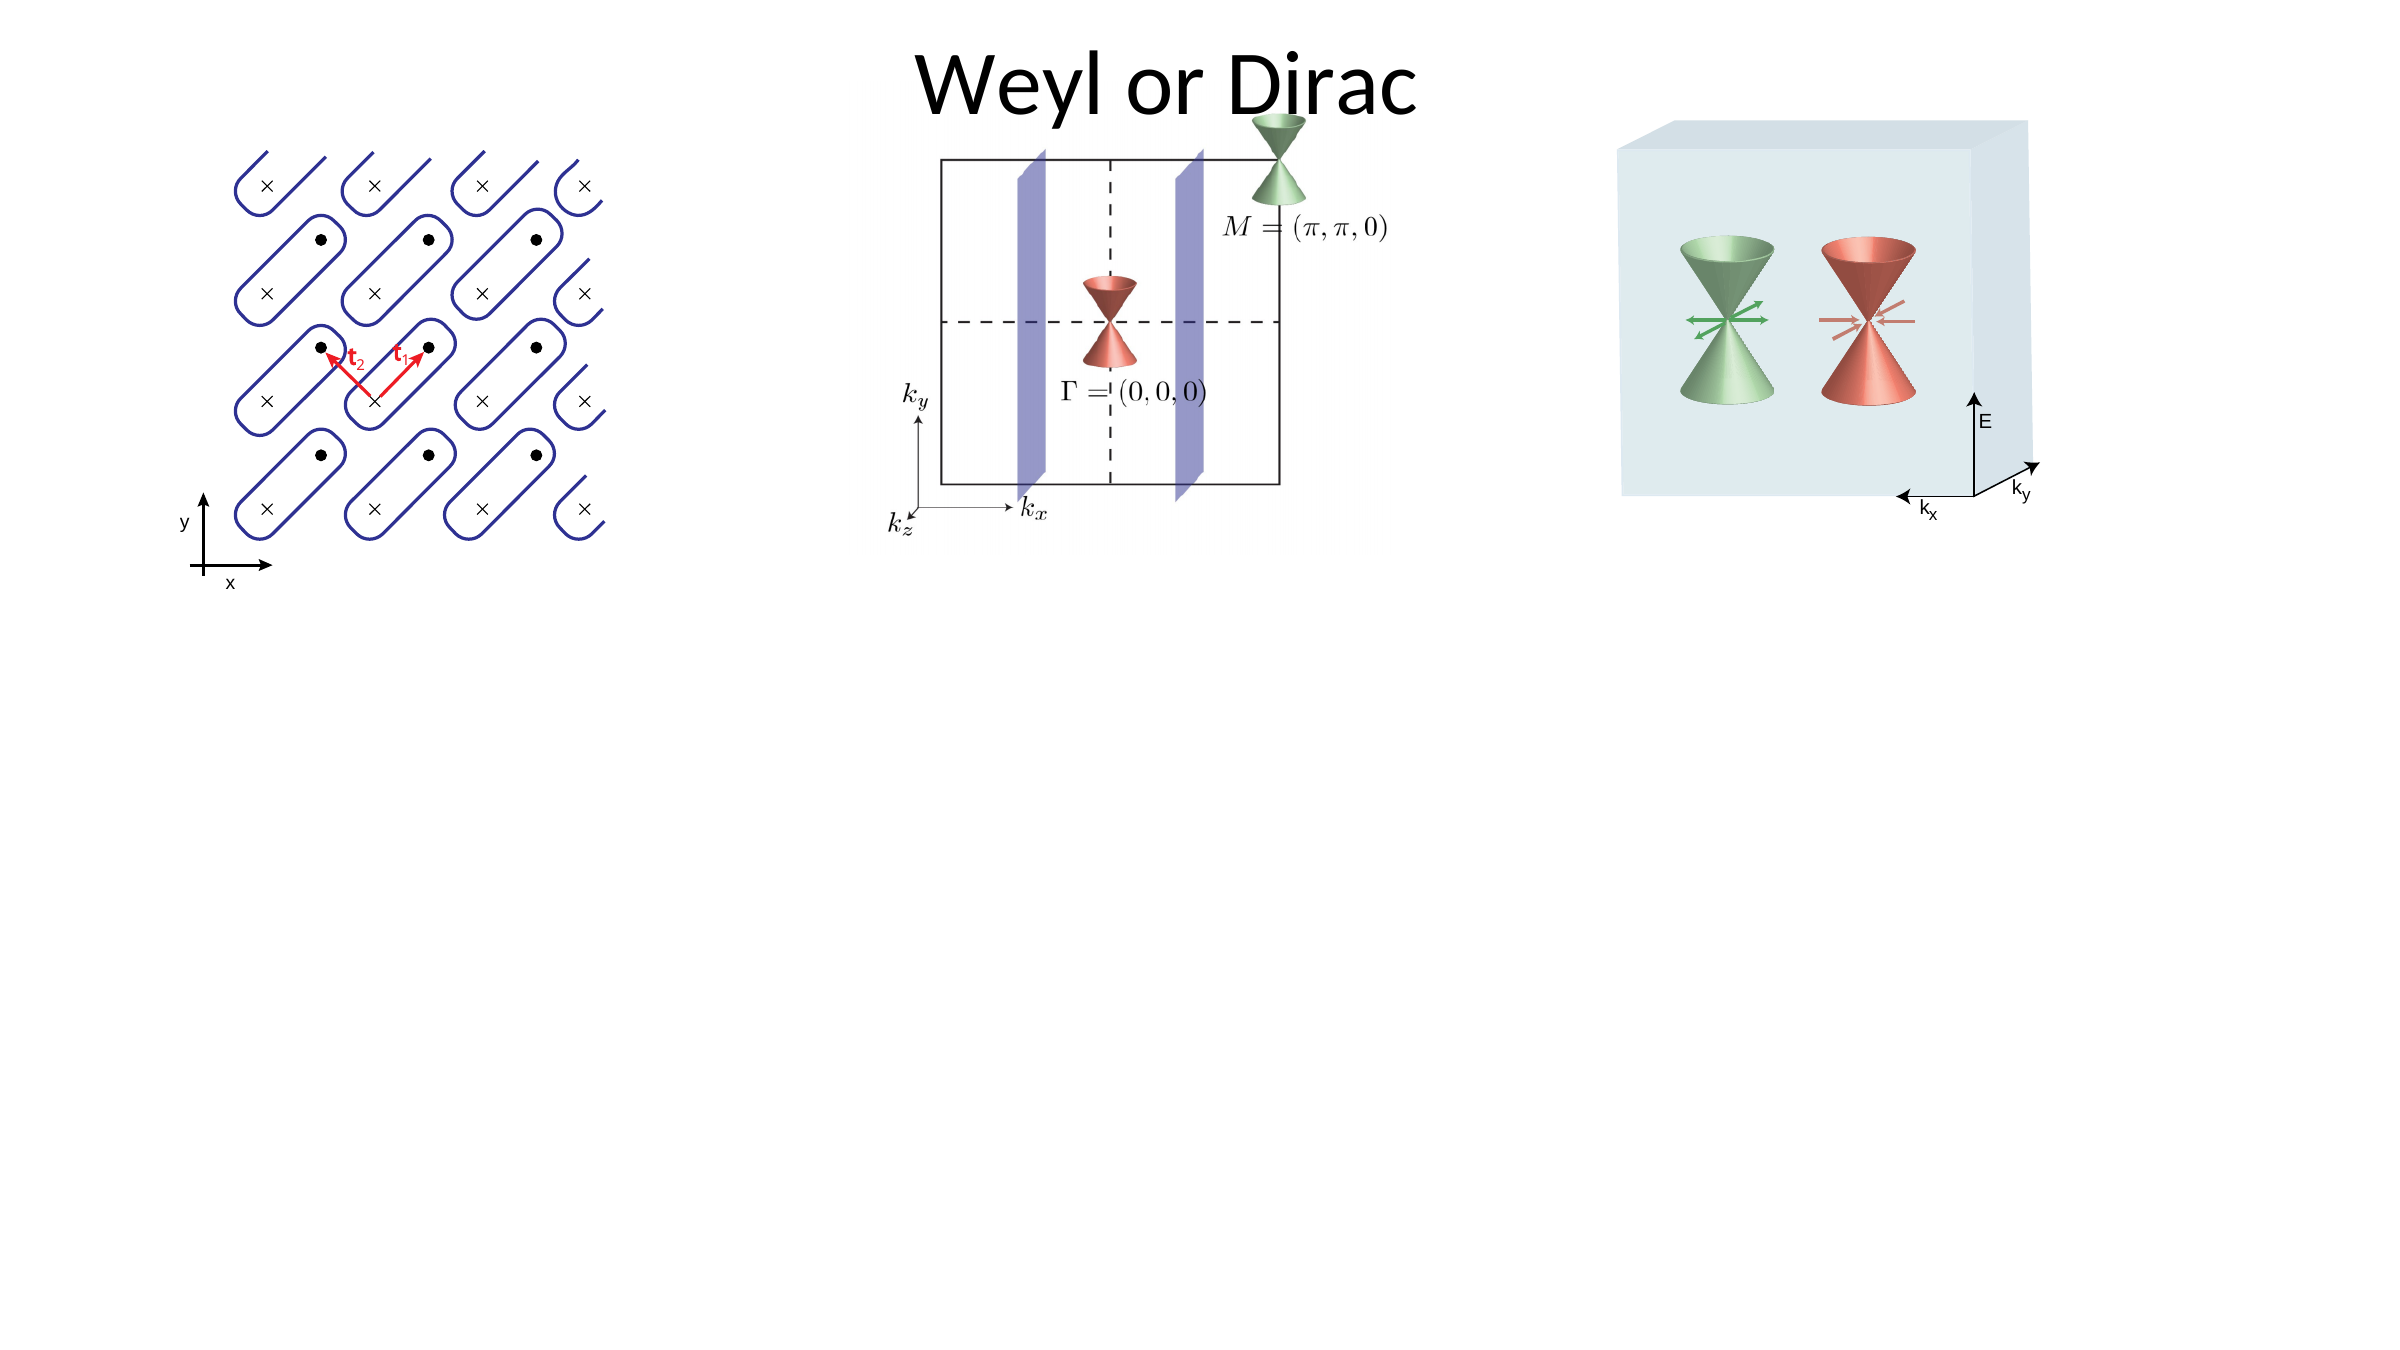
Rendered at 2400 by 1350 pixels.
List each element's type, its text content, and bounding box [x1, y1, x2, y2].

text_box Weyl or Dirac [900, 15, 2236, 140]
picture [1616, 140, 2041, 527]
picture [180, 150, 607, 596]
picture [849, 81, 1396, 555]
